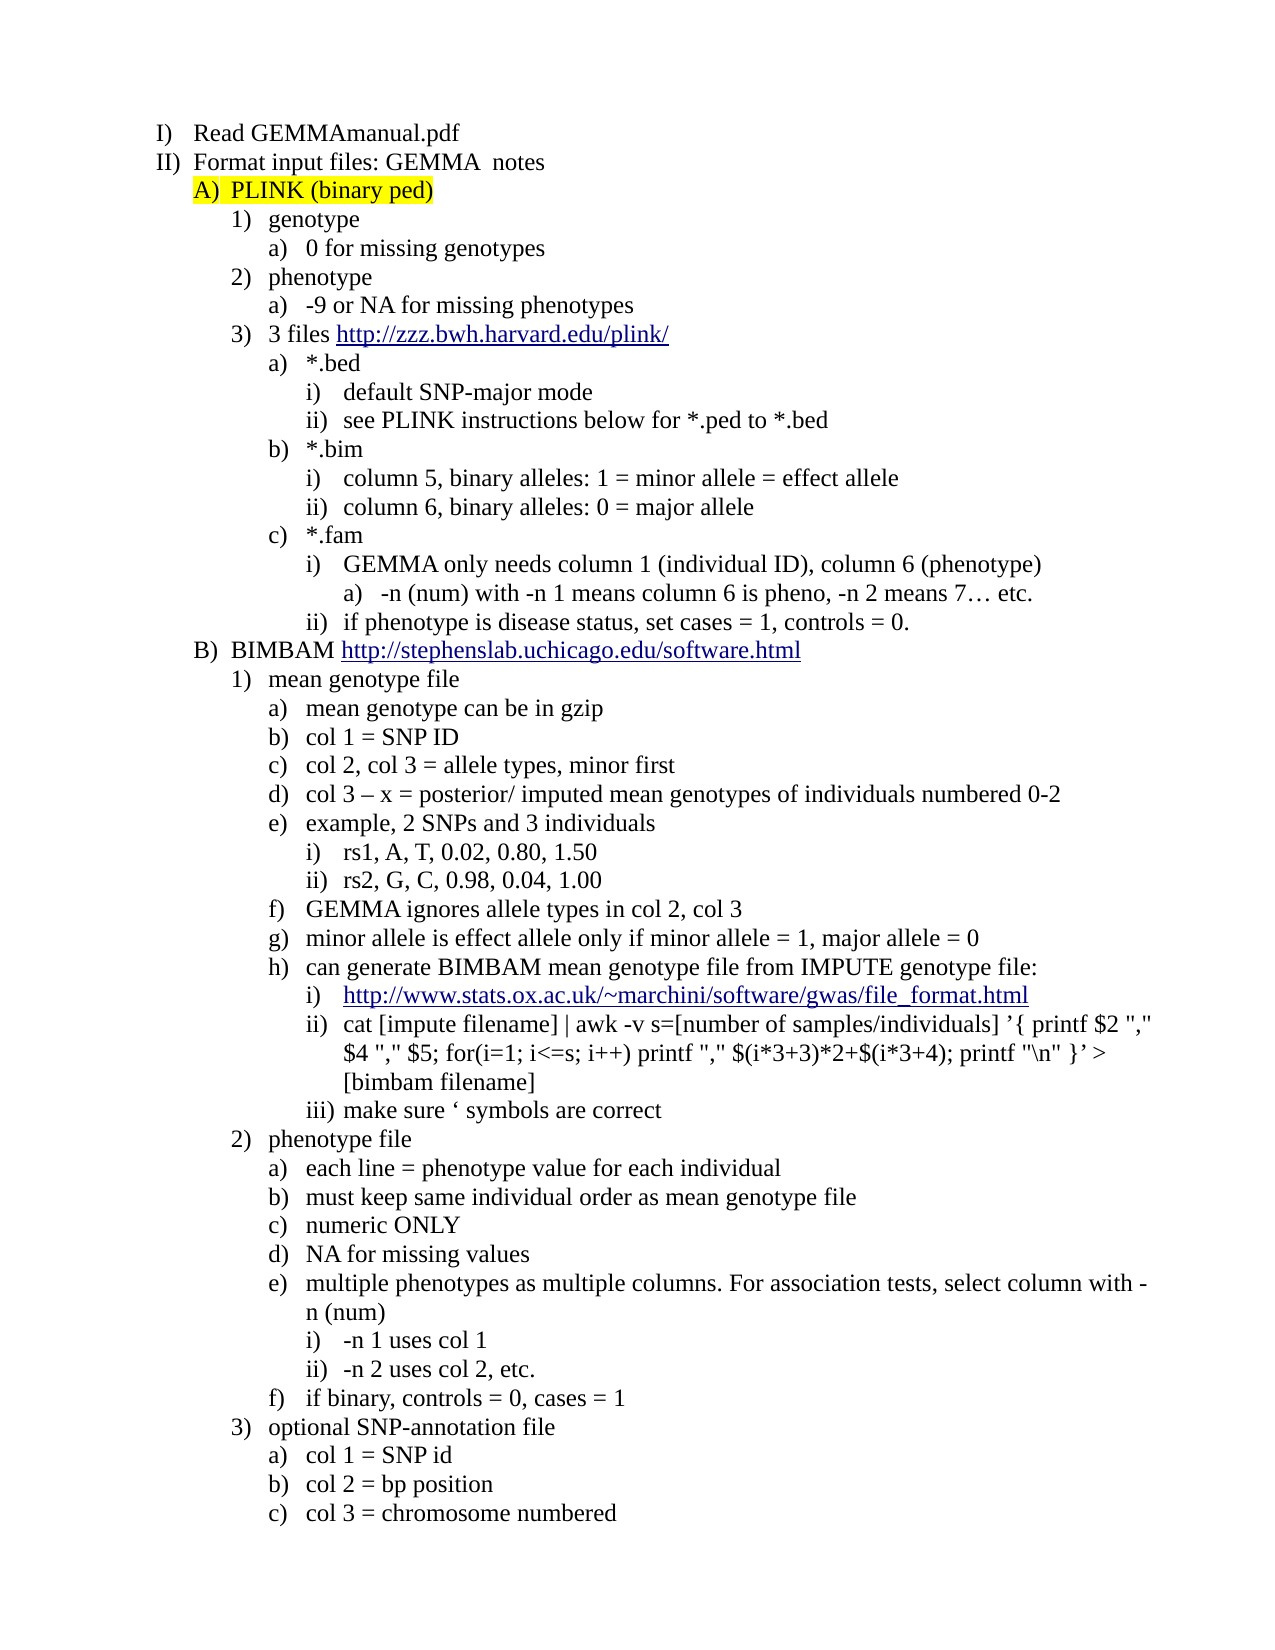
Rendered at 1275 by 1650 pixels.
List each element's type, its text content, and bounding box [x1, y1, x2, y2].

list numeric ONLY [268, 1211, 1157, 1239]
list GEMMA only needs column 1 (individual ID), column 6 (phenotype) [306, 549, 1157, 578]
list if phenotype is disease status, set cases = 1, controls = 0. [306, 607, 1157, 636]
list NA for missing values [268, 1239, 1157, 1268]
list col 3 – x = posterior/ imputed mean genotypes of individuals numbered 0-2 [268, 779, 1157, 808]
list col 1 = SNP id [268, 1441, 1157, 1469]
list -9 or NA for missing phenotypes [268, 291, 1157, 319]
list -n (num) with -n 1 means column 6 is pheno, -n 2 means 7… etc. [343, 578, 1157, 607]
list *.bed [268, 348, 1157, 377]
list -n 2 uses col 2, etc. [306, 1354, 1157, 1383]
list PLINK (binary ped) [193, 176, 1157, 204]
list col 1 = SNP ID [268, 722, 1157, 751]
list genotype [231, 204, 1157, 233]
list BIMBAM http://stephenslab.uchicago.edu/software.html [193, 636, 1157, 664]
list *.fam [268, 521, 1157, 549]
list 3 files http://zzz.bwh.harvard.edu/plink/ [231, 319, 1157, 348]
list phenotype file [231, 1124, 1157, 1153]
list cat [impute filename] | awk -v s=[number of samples/individuals] ’{ printf $2 "," $4 "," $5; for(i=1; i<=s; i++) printf "," $(i*3+3)*2+$(i*3+4); printf "\n" }’ > [bimbam filename] [306, 1009, 1157, 1096]
list col 2 = bp position [268, 1469, 1157, 1498]
list make sure ‘ symbols are correct [306, 1096, 1157, 1124]
list rs2, G, C, 0.98, 0.04, 1.00 [306, 866, 1157, 894]
list Read GEMMAmanual.pdf [156, 118, 1157, 147]
list mean genotype file [231, 664, 1157, 693]
list if binary, controls = 0, cases = 1 [268, 1383, 1157, 1412]
list each line = phenotype value for each individual [268, 1153, 1157, 1182]
list example, 2 SNPs and 3 individuals [268, 808, 1157, 837]
list rs1, A, T, 0.02, 0.80, 1.50 [306, 837, 1157, 866]
list can generate BIMBAM mean genotype file from IMPUTE genotype file: [268, 952, 1157, 981]
list phenotype [231, 262, 1157, 291]
list mean genotype can be in gzip [268, 693, 1157, 722]
list -n 1 uses col 1 [306, 1326, 1157, 1354]
list see PLINK instructions below for *.ped to *.bed [306, 406, 1157, 434]
list column 5, binary alleles: 1 = minor allele = effect allele [306, 463, 1157, 492]
list col 3 = chromosome numbered [268, 1498, 1157, 1527]
list multiple phenotypes as multiple columns. For association tests, select column with -n (num) [268, 1268, 1157, 1326]
list 0 for missing genotypes [268, 233, 1157, 262]
list minor allele is effect allele only if minor allele = 1, major allele = 0 [268, 923, 1157, 952]
list GEMMA ignores allele types in col 2, col 3 [268, 894, 1157, 923]
list column 6, binary alleles: 0 = major allele [306, 492, 1157, 521]
list default SNP-major mode [306, 377, 1157, 406]
list Format input files: GEMMA notes [156, 147, 1157, 176]
list optional SNP-annotation file [231, 1412, 1157, 1441]
list must keep same individual order as mean genotype file [268, 1182, 1157, 1211]
list *.bim [268, 434, 1157, 463]
list col 2, col 3 = allele types, minor first [268, 751, 1157, 779]
list http://www.stats.ox.ac.uk/~marchini/software/gwas/file_format.html [306, 981, 1157, 1009]
